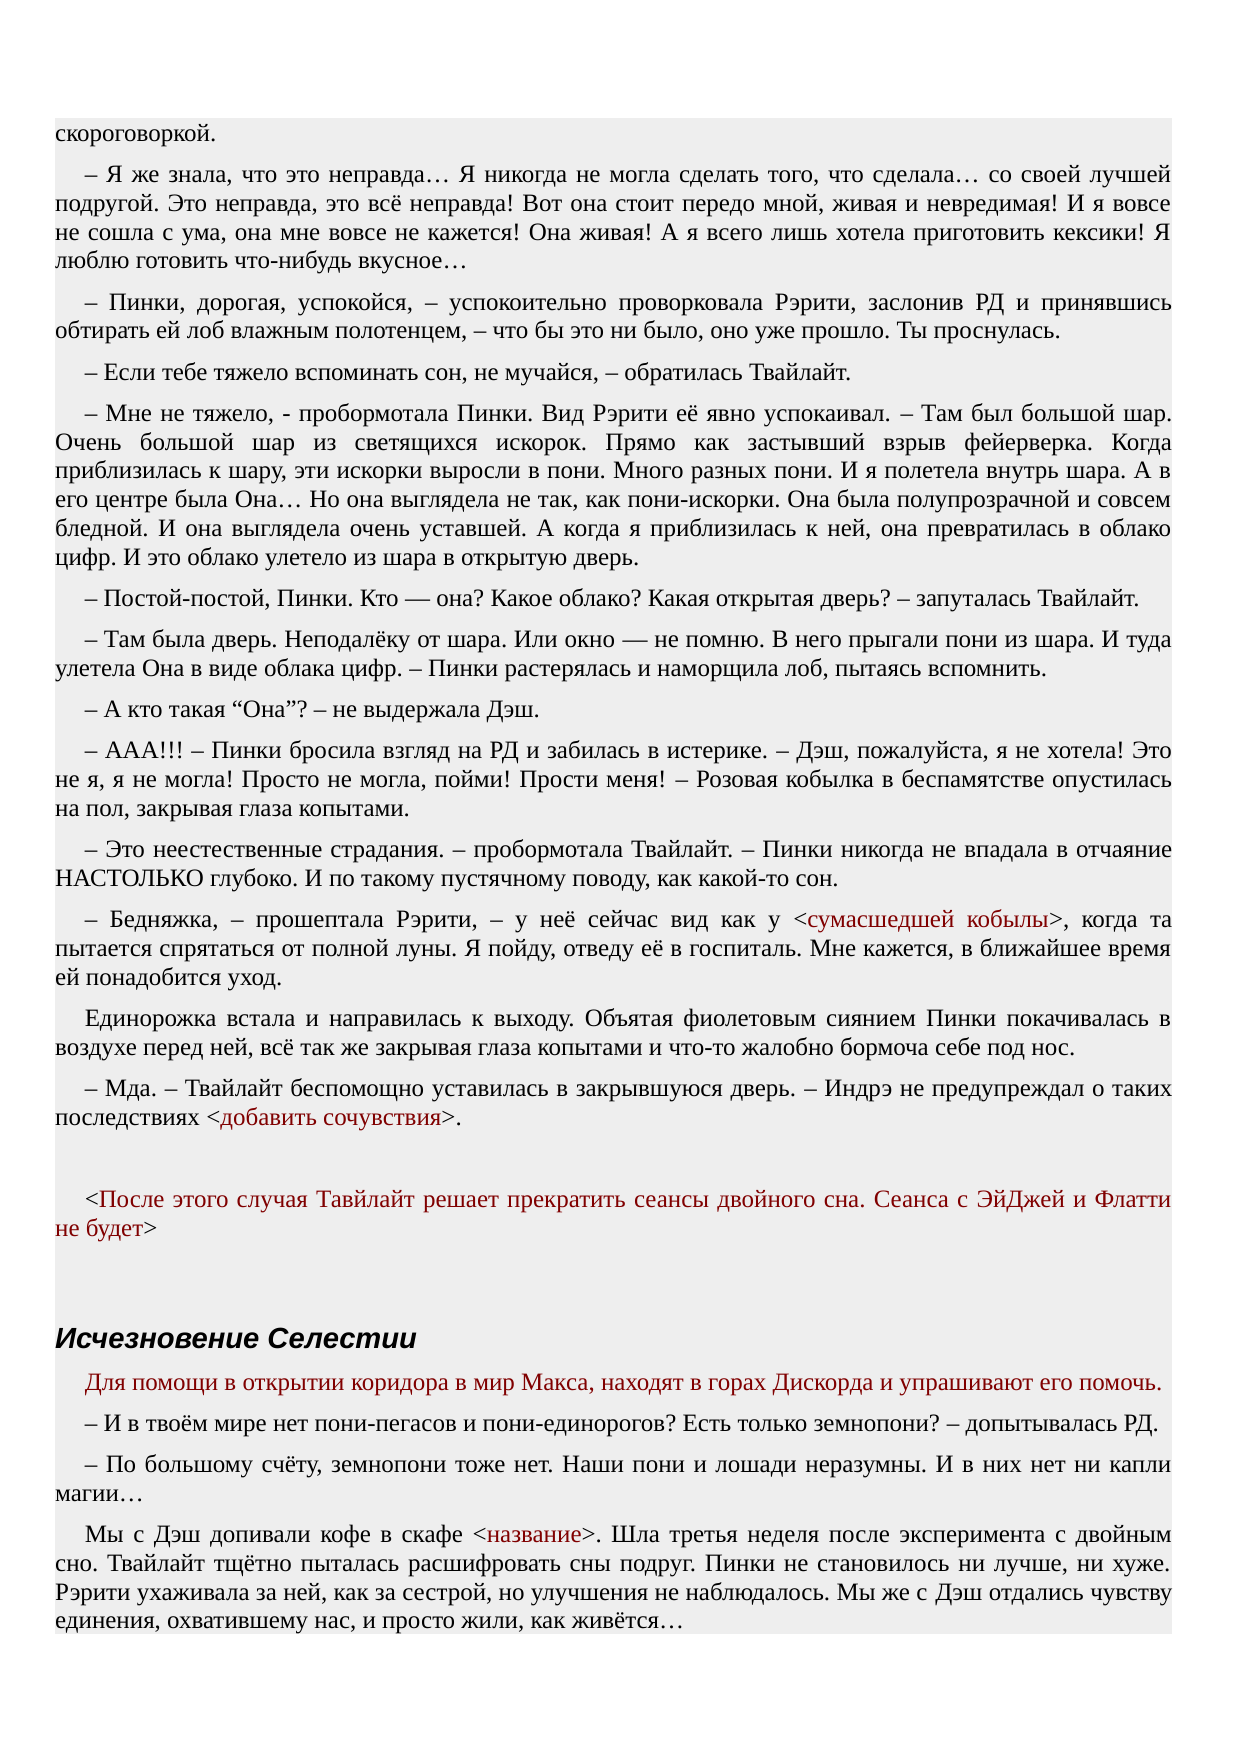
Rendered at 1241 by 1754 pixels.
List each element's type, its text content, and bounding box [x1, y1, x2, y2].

text Мы с Дэш допивали кофе в cкафе <название>. Шла третья неделя после эксперимента с двойным сно. Твайлайт тщётно пыталась расшифровать сны подруг. Пинки не становилось ни лучше, ни хуже. Рэрити ухаживала за ней, как за сестрой, но улучшения не наблюдалось. Мы же с Дэш отдались чувству единения, охватившему нас, и просто жили, как живётся… [55, 1519, 1172, 1634]
subtitle Исчезновение Селестии [55, 1321, 1172, 1354]
text – Я же знала, что это неправда… Я никогда не могла сделать того, что сделала… со своей лучшей подругой. Это неправда, это всё неправда! Вот она стоит передо мной, живая и невредимая! И я вовсе не сошла с ума, она мне вовсе не кажется! Она живая! А я всего лишь хотела приготовить кексики! Я люблю готовить что-нибудь вкусное… [55, 159, 1172, 274]
text – Пинки, дорогая, успокойся, – успокоительно проворковала Рэрити, заслонив РД и принявшись обтирать ей лоб влажным полотенцем, – что бы это ни было, оно уже прошло. Ты проснулась. [55, 287, 1172, 344]
text – А кто такая “Она”? – не выдержала Дэш. [55, 694, 1172, 723]
text <После этого случая Тавйлайт решает прекратить сеансы двойного сна. Сеанса с ЭйДжей и Флатти не будет> [55, 1184, 1172, 1242]
text – Постой-постой, Пинки. Кто — она? Какое облако? Какая открытая дверь? – запуталась Твайлайт. [55, 583, 1172, 612]
text скороговоркой. [55, 118, 1172, 147]
text – И в твоём мире нет пони-пегасов и пони-единорогов? Есть только земнопони? – допытывалась РД. [55, 1408, 1172, 1437]
text Для помощи в открытии коридора в мир Макса, находят в горах Дискорда и упрашивают его помочь. [55, 1367, 1172, 1395]
text – Мне не тяжело, - пробормотала Пинки. Вид Рэрити её явно успокаивал. – Там был большой шар. Очень большой шар из светящихся искорок. Прямо как застывший взрыв фейерверка. Когда приблизилась к шару, эти искорки выросли в пони. Много разных пони. И я полетела внутрь шара. А в его центре была Она… Но она выглядела не так, как пони-искорки. Она была полупрозрачной и совсем бледной. И она выглядела очень уставшей. А когда я приблизилась к ней, она превратилась в облако цифр. И это облако улетело из шара в открытую дверь. [55, 398, 1172, 571]
text – ААА!!! – Пинки бросила взгляд на РД и забилась в истерике. – Дэш, пожалуйста, я не хотела! Это не я, я не могла! Просто не могла, пойми! Прости меня! – Розовая кобылка в беспамятстве опустилась на пол, закрывая глаза копытами. [55, 736, 1172, 822]
text – По большому счёту, земнопони тоже нет. Наши пони и лошади неразумны. И в них нет ни капли магии… [55, 1449, 1172, 1507]
text – Там была дверь. Неподалёку от шара. Или окно — не помню. В него прыгали пони из шара. И туда улетела Она в виде облака цифр. – Пинки растерялась и наморщила лоб, пытаясь вспомнить. [55, 624, 1172, 682]
text – Это неестественные страдания. – пробормотала Твайлайт. – Пинки никогда не впадала в отчаяние НАСТОЛЬКО глубоко. И по такому пустячному поводу, как какой-то сон. [55, 834, 1172, 892]
text – Если тебе тяжело вспоминать сон, не мучайся, – обратилась Твайлайт. [55, 357, 1172, 386]
text – Бедняжка, – прошептала Рэрити, – у неё сейчас вид как у <сумасшедшей кобылы>, когда та пытается спрятаться от полной луны. Я пойду, отведу её в госпиталь. Мне кажется, в ближайшее время ей понадобится уход. [55, 904, 1172, 991]
text – Мда. – Твайлайт беспомощно уставилась в закрывшуюся дверь. – Индрэ не предупреждал о таких последствиях <добавить сочувствия>. [55, 1073, 1172, 1131]
text Единорожка встала и направилась к выходу. Объятая фиолетовым сиянием Пинки покачивалась в воздухе перед ней, всё так же закрывая глаза копытами и что-то жалобно бормоча себе под нос. [55, 1003, 1172, 1061]
